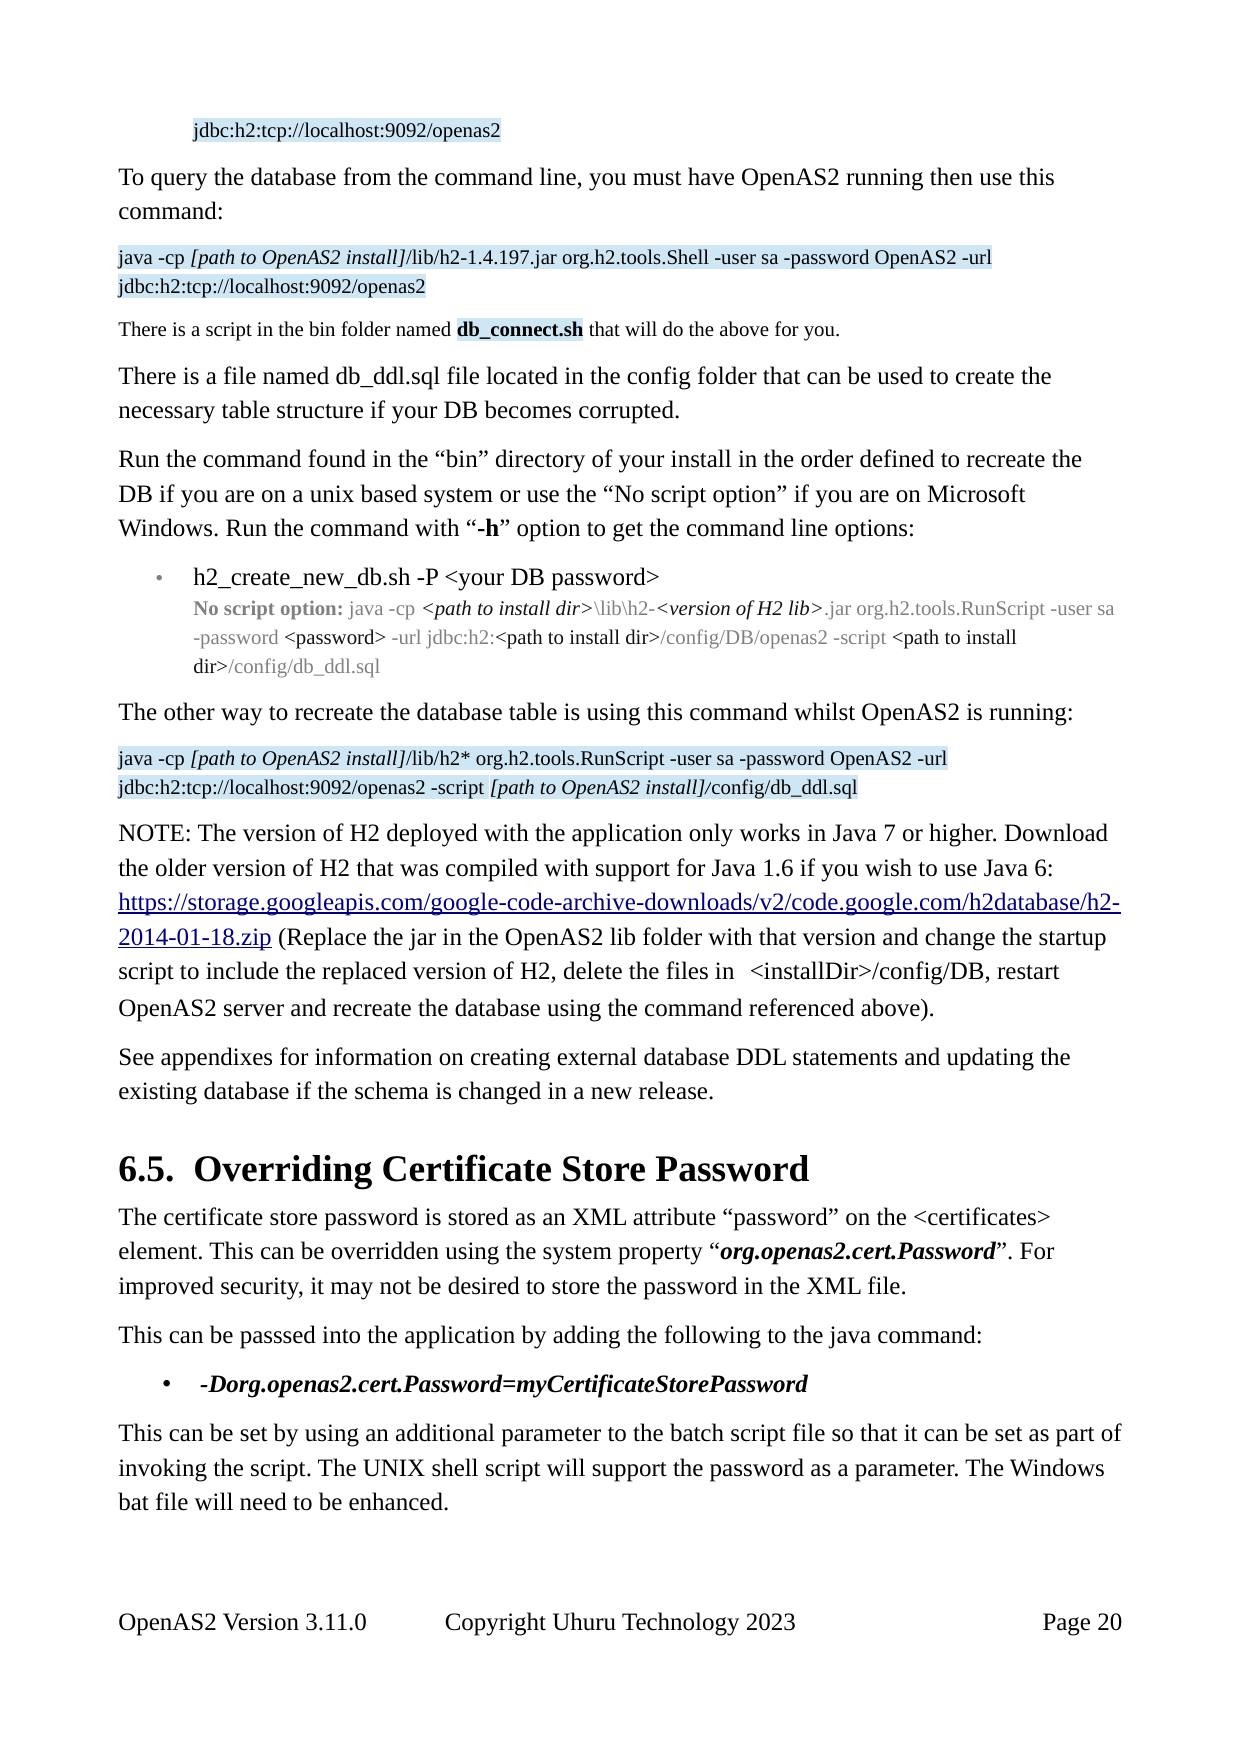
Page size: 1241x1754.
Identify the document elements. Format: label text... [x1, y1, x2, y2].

text This can be set by using an additional parameter to the batch script file so that it can be set as part of invoking the script. The UNIX shell script will support the password as a parameter. The Windows bat file will need to be enhanced. [118, 1418, 1122, 1516]
text To query the database from the command line, you must have OpenAS2 running then use this command: [118, 162, 1122, 225]
list h2_create_new_db.sh -P <your DB password> No script option: java -cp <path to install dir>\lib\h2-<version of H2 lib>.jar org.h2.tools.RunScript -user sa -password <password> -url jdbc:h2:<path to install dir>/config/DB/openas2 -script <path to install dir>/config/db_ddl.sql [156, 562, 1122, 678]
text The certificate store password is stored as an XML attribute “password” on the <certificates> element. This can be overridden using the system property “org.openas2.cert.Password”. For improved security, it may not be desired to store the password in the XML file. [118, 1202, 1122, 1300]
text There is a file named db_ddl.sql file located in the config folder that can be used to create the necessary table structure if your DB becomes corrupted. [118, 361, 1122, 424]
list -Dorg.openas2.cert.Password=myCertificateStorePassword [162, 1369, 1122, 1398]
text Run the command found in the “bin” directory of your install in the order defined to recreate the DB if you are on a unix based system or use the “No script option” if you are on Microsoft Windows. Run the command with “-h” option to get the command line options: [118, 444, 1122, 542]
text java -cp [path to OpenAS2 install]/lib/h2-1.4.197.jar org.h2.tools.Shell -user sa -password OpenAS2 -url jdbc:h2:tcp://localhost:9092/openas2 [118, 245, 1122, 298]
text The other way to recreate the database table is using this command whilst OpenAS2 is running: [118, 697, 1122, 726]
subtitle Overriding Certificate Store Password [118, 1146, 1122, 1189]
text jdbc:h2:tcp://localhost:9092/openas2 [193, 118, 1122, 142]
text See appendixes for information on creating external database DDL statements and updating the existing database if the schema is changed in a new release. [118, 1042, 1122, 1105]
text NOTE: The version of H2 deployed with the application only works in Java 7 or higher. Download the older version of H2 that was compiled with support for Java 1.6 if you wish to use Java 6: https://storage.googleapis.com/google-code-archive-downloads/v2/code.google.com/h2database/h2-2014-01-18.zip (Replace the jar in the OpenAS2 lib folder with that version and change the startup script to include the replaced version of H2, delete the files in <installDir>/config/DB, restart OpenAS2 server and recreate the database using the command referenced above). [118, 818, 1122, 1022]
text java -cp [path to OpenAS2 install]/lib/h2* org.h2.tools.RunScript -user sa -password OpenAS2 -url jdbc:h2:tcp://localhost:9092/openas2 -script [path to OpenAS2 install]/config/db_ddl.sql [118, 746, 1122, 799]
text There is a script in the bin folder named db_connect.sh that will do the above for you. [118, 317, 1122, 341]
text This can be passsed into the application by adding the following to the java command: [118, 1320, 1122, 1349]
